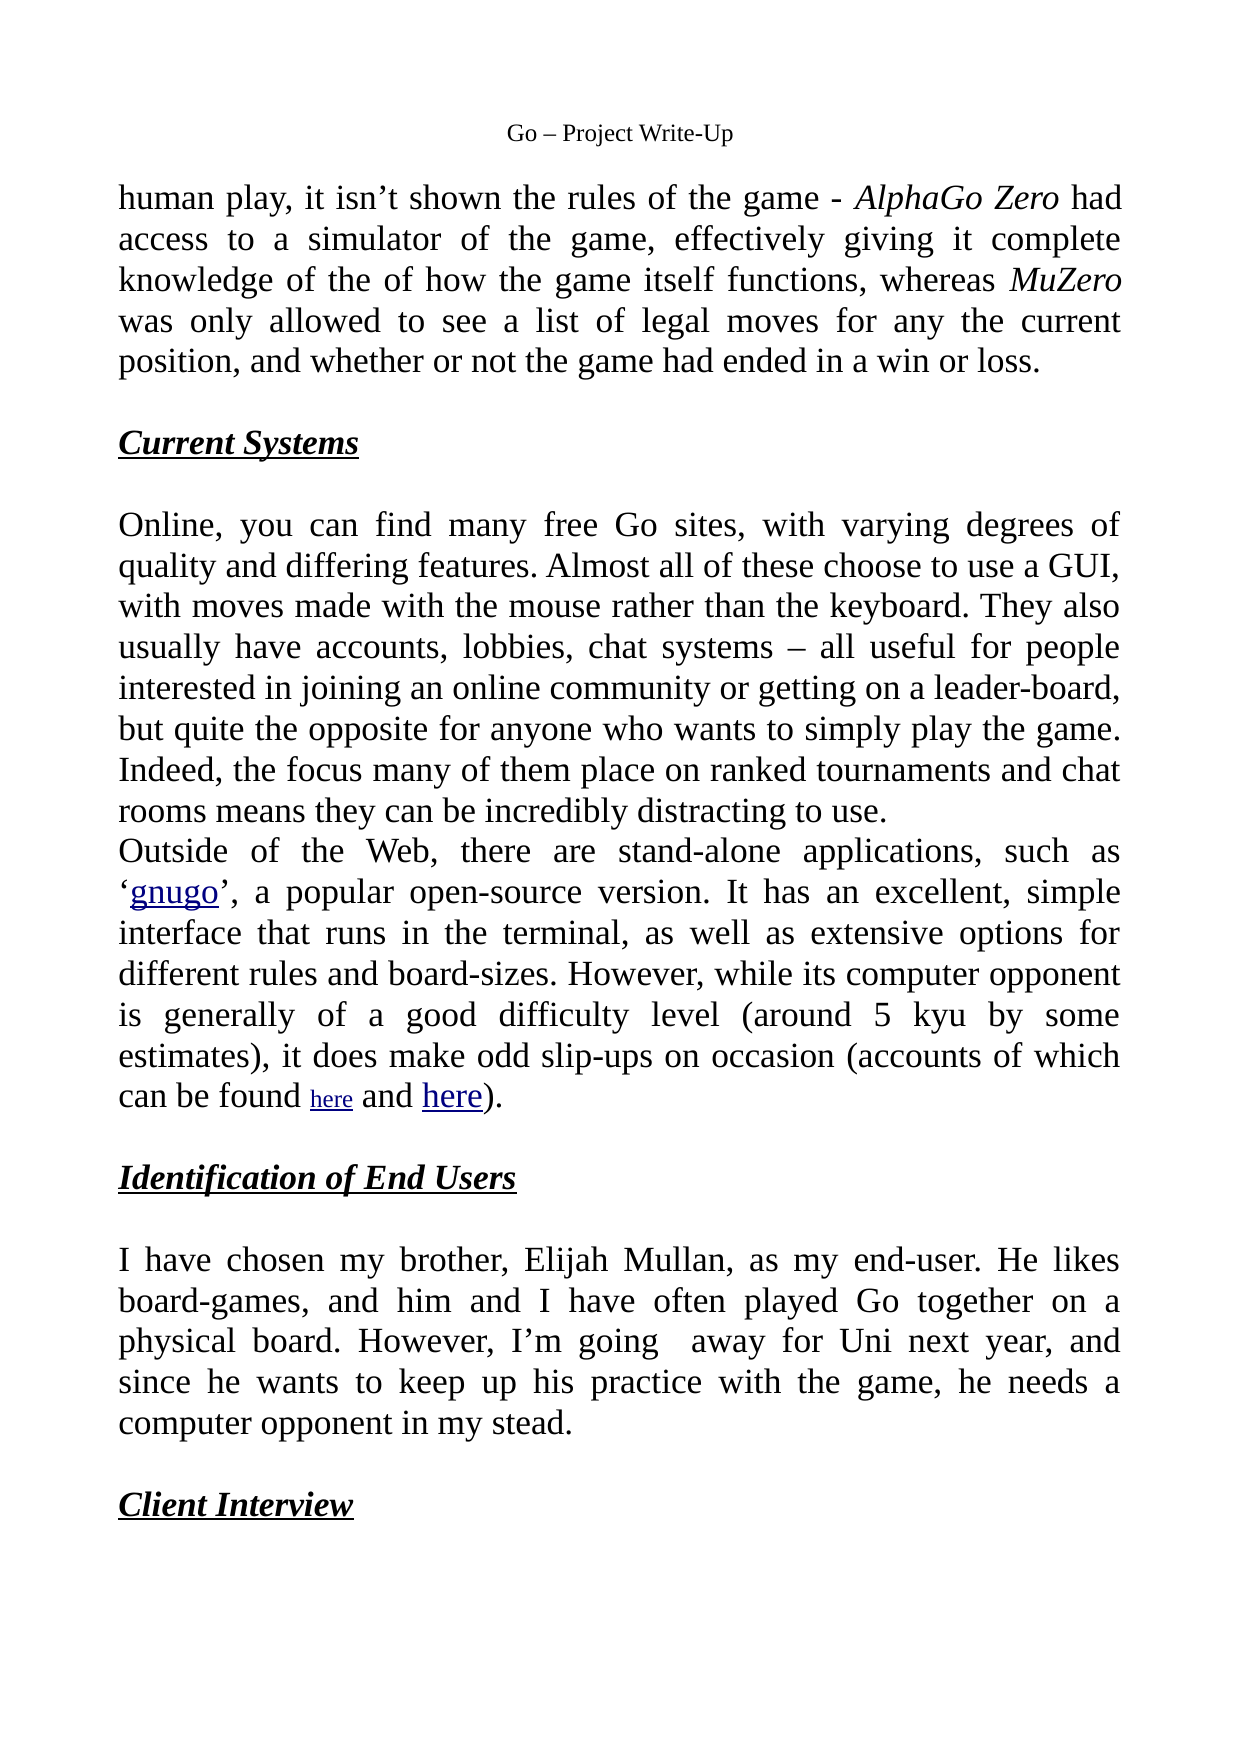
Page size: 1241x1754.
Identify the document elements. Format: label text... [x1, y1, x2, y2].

text Current Systems [118, 421, 1122, 462]
text Online, you can find many free Go sites, with varying degrees of quality and differing features. Almost all of these choose to use a GUI, with moves made with the mouse rather than the keyboard. They also usually have accounts, lobbies, chat systems – all useful for people interested in joining an online community or getting on a leader-board, but quite the opposite for anyone who wants to simply play the game. Indeed, the focus many of them place on ranked tournaments and chat rooms means they can be incredibly distracting to use. [118, 503, 1122, 830]
text Identification of End Users [118, 1156, 1122, 1197]
text Client Interview [118, 1483, 1122, 1524]
text human play, it isn’t shown the rules of the game - AlphaGo Zero had access to a simulator of the game, effectively giving it complete knowledge of the of how the game itself functions, whereas MuZero was only allowed to see a list of legal moves for any the current position, and whether or not the game had ended in a win or loss. [118, 176, 1122, 381]
text I have chosen my brother, Elijah Mullan, as my end-user. He likes board-games, and him and I have often played Go together on a physical board. However, I’m going away for Uni next year, and since he wants to keep up his practice with the game, he needs a computer opponent in my stead. [118, 1238, 1122, 1442]
text Outside of the Web, there are stand-alone applications, such as ‘gnugo’, a popular open-source version. It has an excellent, simple interface that runs in the terminal, as well as extensive options for different rules and board-sizes. However, while its computer opponent is generally of a good difficulty level (around 5 kyu by some estimates), it does make odd slip-ups on occasion (accounts of which can be found here and here). [118, 830, 1122, 1116]
